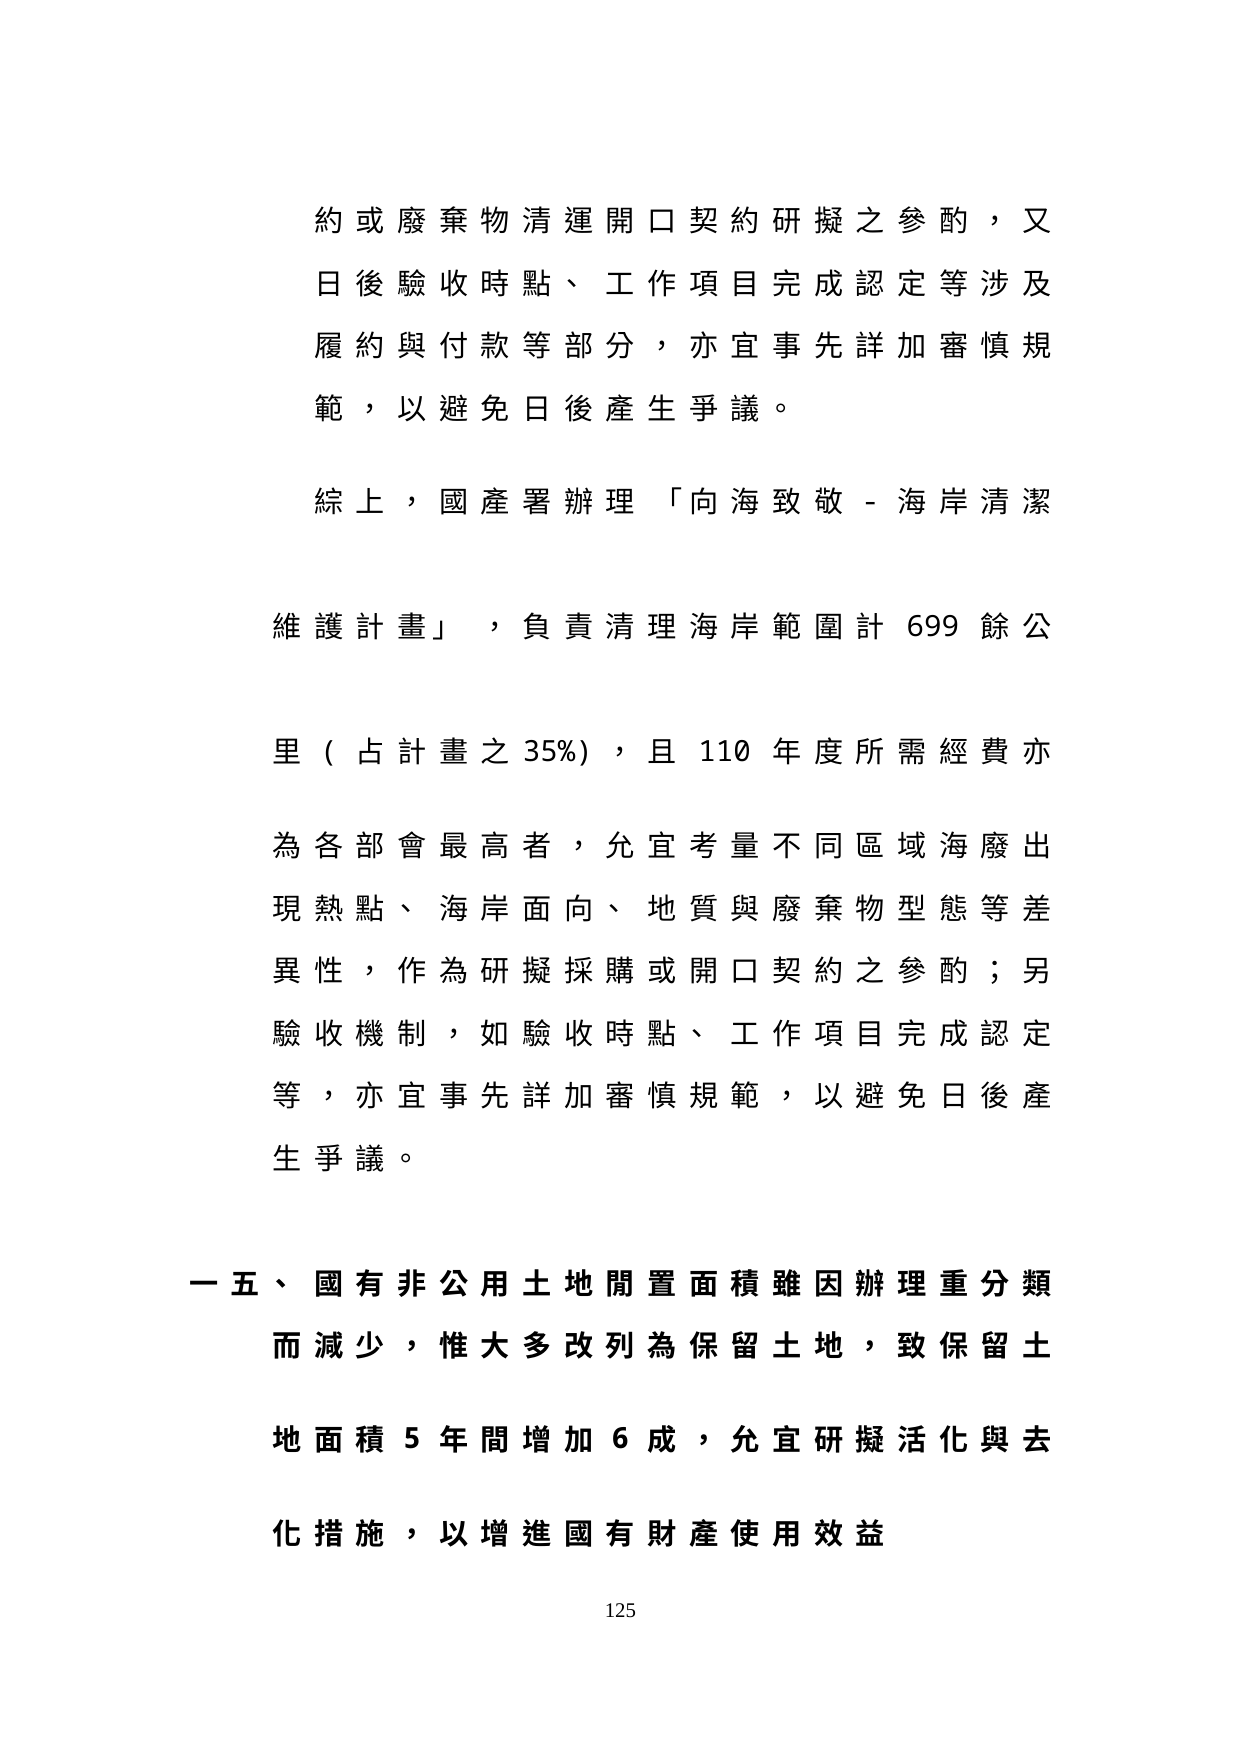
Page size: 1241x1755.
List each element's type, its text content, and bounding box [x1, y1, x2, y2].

text 約或廢棄物清運開口契約研擬之參酌，又日後驗收時點、工作項目完成認定等涉及履約與付款等部分，亦宜事先詳加審慎規範，以避免日後產生爭議。 [271, 177, 1058, 427]
text 一五、國有非公用土地閒置面積雖因辦理重分類而減少，惟大多改列為保留土地，致保留土地面積5年間增加6成，允宜研擬活化與去化措施，以增進國有財產使用效益 [183, 1240, 1058, 1552]
text 綜上，國產署辦理「向海致敬-海岸清潔維護計畫」，負責清理海岸範圍計699餘公里(占計畫之35%)，且110年度所需經費亦為各部會最高者，允宜考量不同區域海廢出現熱點、海岸面向、地質與廢棄物型態等差異性，作為研擬採購或開口契約之參酌；另驗收機制，如驗收時點、工作項目完成認定等，亦宜事先詳加審慎規範，以避免日後產生爭議。 [242, 427, 1058, 1177]
